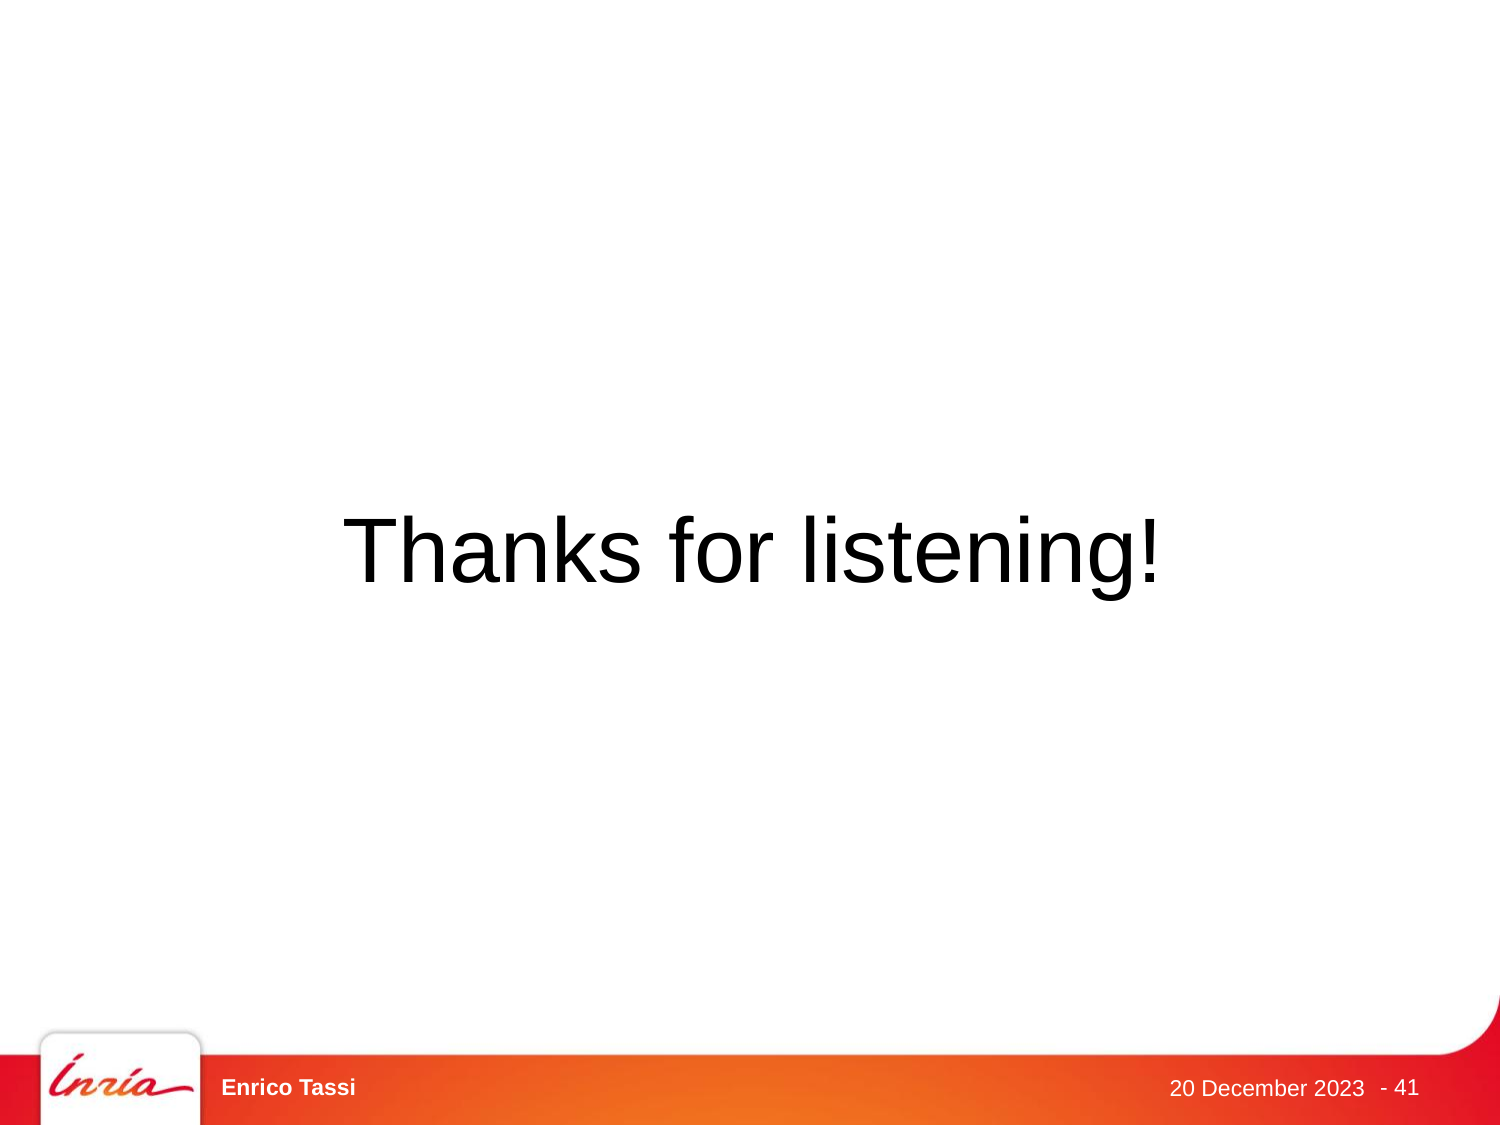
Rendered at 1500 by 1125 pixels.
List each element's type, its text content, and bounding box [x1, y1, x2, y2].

title Thanks for listening! [135, 457, 1372, 646]
picture [0, 947, 1500, 1125]
